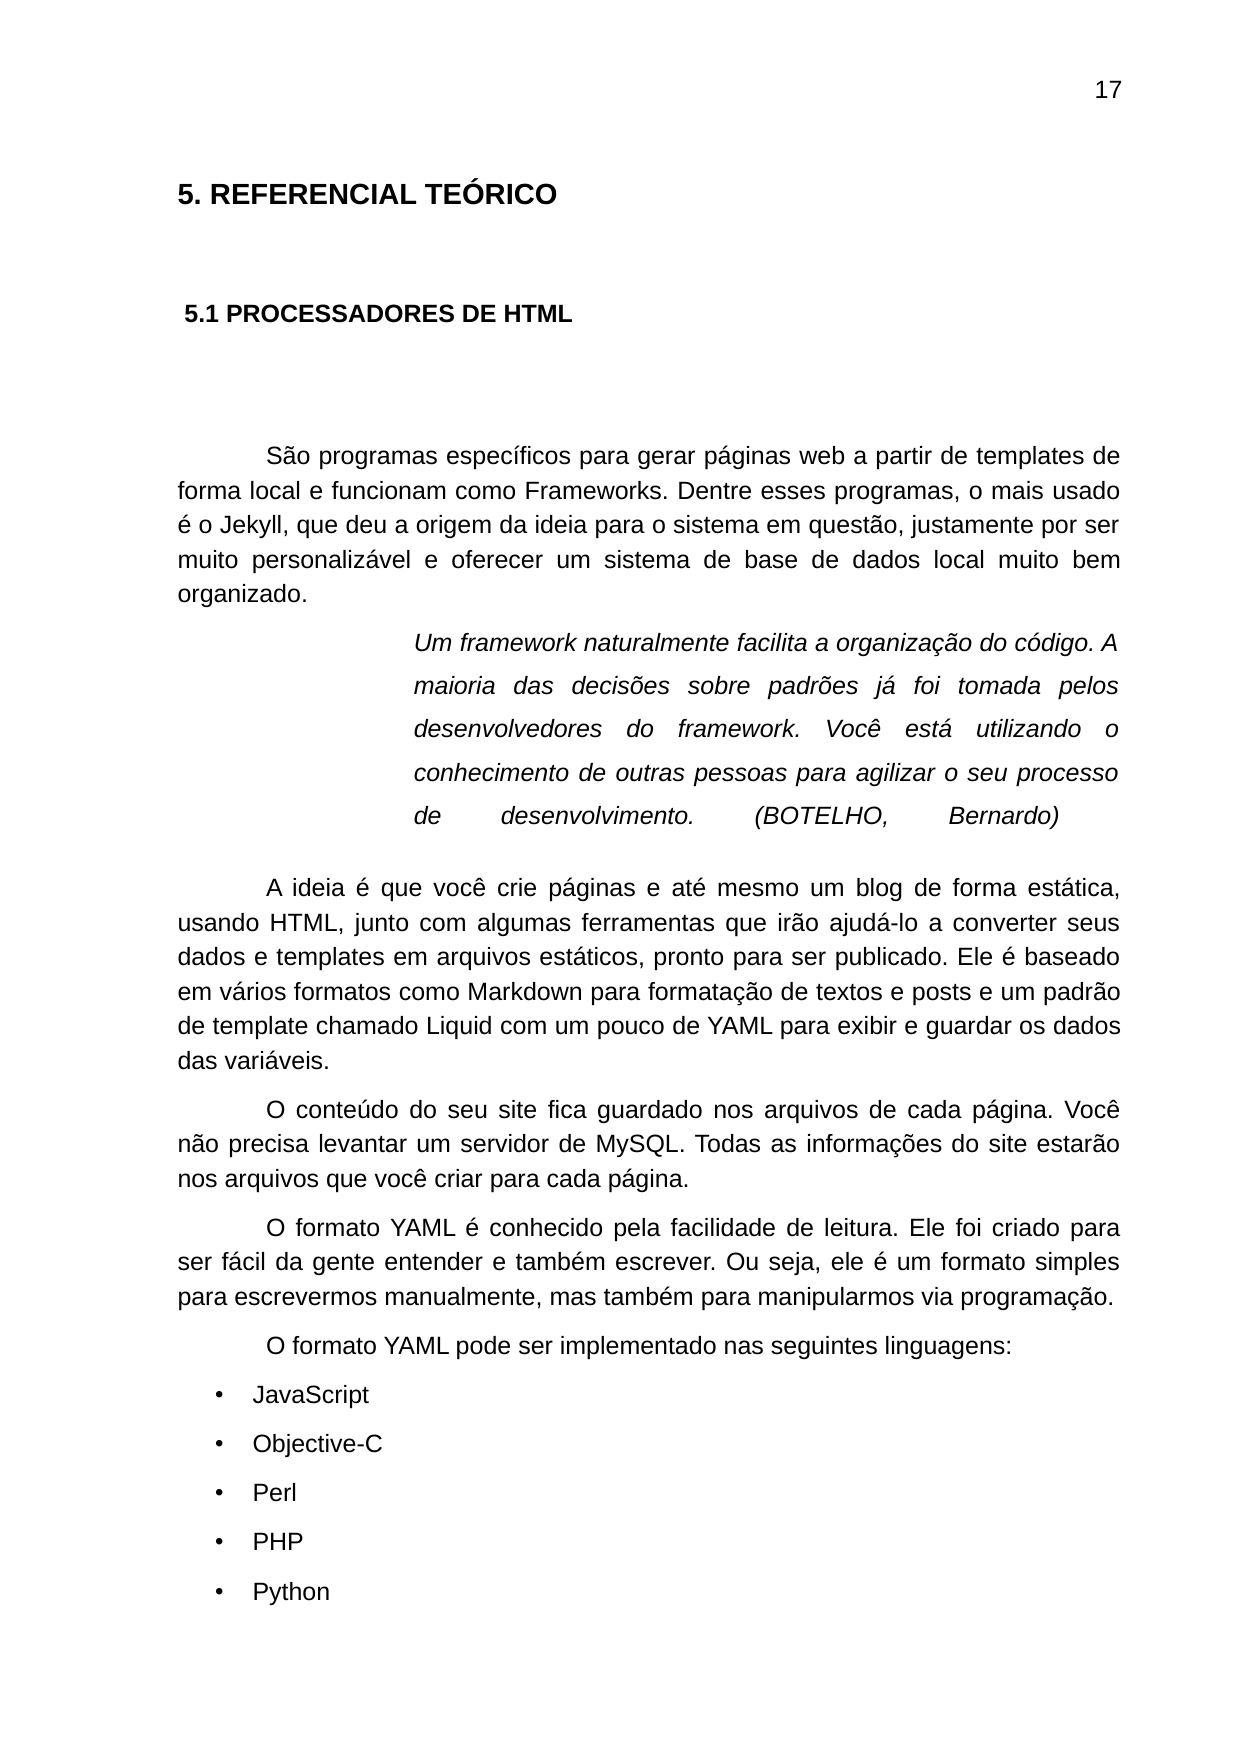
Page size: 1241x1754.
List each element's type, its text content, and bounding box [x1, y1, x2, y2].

list PHP [215, 1527, 1122, 1556]
text Um framework naturalmente facilita a organização do código. A maioria das decisões sobre padrões já foi tomada pelos desenvolvedores do framework. Você está utilizando o conhecimento de outras pessoas para agilizar o seu processo de desenvolvimento. (BOTELHO, Bernardo) [413, 628, 1122, 829]
list JavaScript [215, 1380, 1122, 1409]
list Perl [215, 1478, 1122, 1507]
list Python [215, 1577, 1122, 1605]
subtitle REFERENCIAL TEÓRICO [177, 177, 1122, 211]
text O formato YAML pode ser implementado nas seguintes linguagens: [177, 1331, 1122, 1359]
text O conteúdo do seu site fica guardado nos arquivos de cada página. Você não precisa levantar um servidor de MySQL. Todas as informações do site estarão nos arquivos que você criar para cada página. [177, 1095, 1122, 1192]
text São programas específicos para gerar páginas web a partir de templates de forma local e funcionam como Frameworks. Dentre esses programas, o mais usado é o Jekyll, que deu a origem da ideia para o sistema em questão, justamente por ser muito personalizável e oferecer um sistema de base de dados local muito bem organizado. [177, 441, 1122, 608]
text O formato YAML é conhecido pela facilidade de leitura. Ele foi criado para ser fácil da gente entender e também escrever. Ou seja, ele é um formato simples para escrevermos manualmente, mas também para manipularmos via programação. [177, 1213, 1122, 1311]
subtitle PROCESSADORES DE HTML [177, 299, 1122, 328]
list Objective-C [215, 1429, 1122, 1458]
text A ideia é que você crie páginas e até mesmo um blog de forma estática, usando HTML, junto com algumas ferramentas que irão ajudá-lo a converter seus dados e templates em arquivos estáticos, pronto para ser publicado. Ele é baseado em vários formatos como Markdown para formatação de textos e posts e um padrão de template chamado Liquid com um pouco de YAML para exibir e guardar os dados das variáveis. [177, 873, 1122, 1074]
